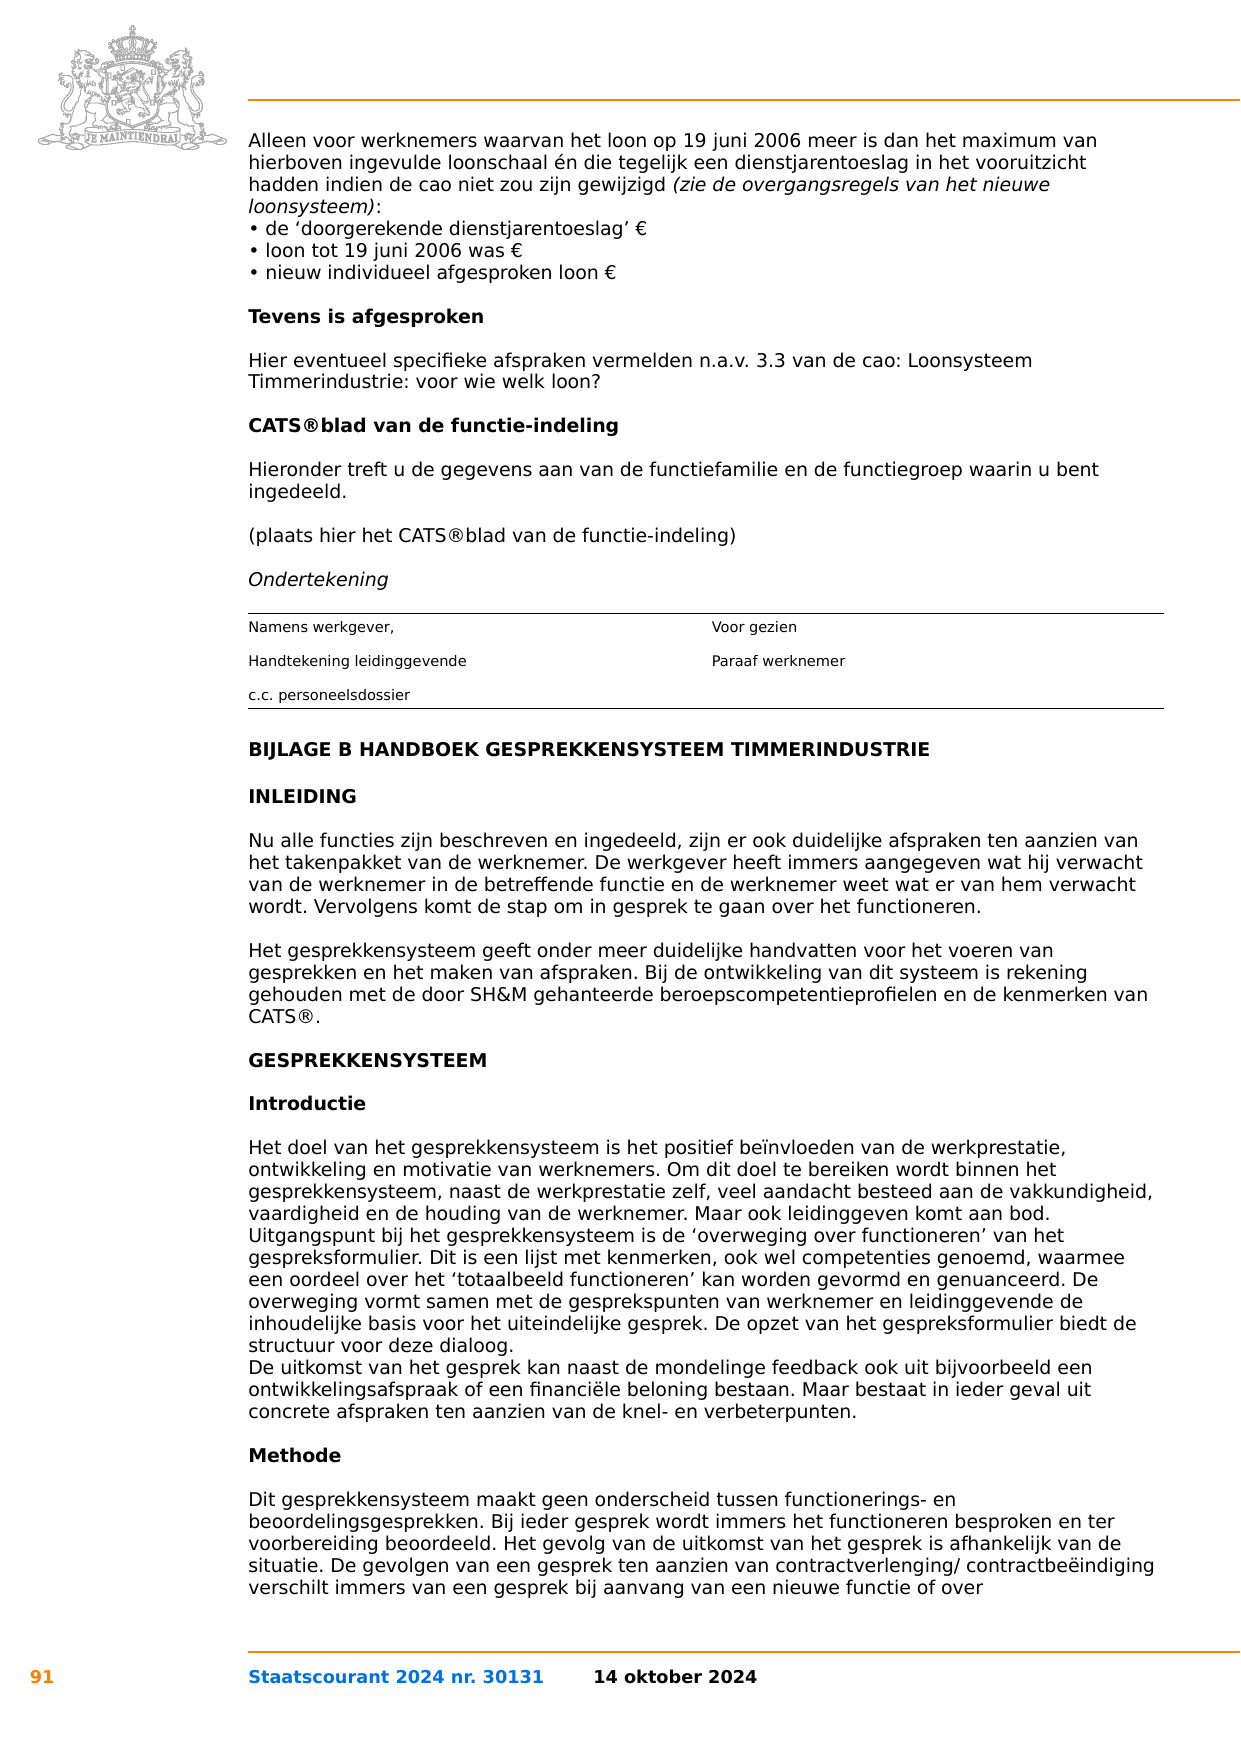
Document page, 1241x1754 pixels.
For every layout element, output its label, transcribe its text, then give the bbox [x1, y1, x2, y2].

table_cell [248, 635, 706, 652]
table_cell [706, 635, 1163, 652]
text Dit gesprekkensysteem maakt geen onderscheid tussen functionerings- en beoordelingsgesprekken. Bij ieder gesprek wordt immers het functioneren besproken en ter voorbereiding beoordeeld. Het gevolg van de uitkomst van het gesprek is afhankelijk van de situatie. De gevolgen van een gesprek ten aanzien van contractverlenging/ contractbeëindiging verschilt immers van een gesprek bij aanvang van een nieuwe functie of over [248, 1489, 1163, 1598]
text (plaats hier het CATS®blad van de functie-indeling) [248, 525, 1163, 547]
subtitle INLEIDING [248, 786, 1163, 808]
subtitle Tevens is afgesproken [248, 306, 1163, 328]
text Alleen voor werknemers waarvan het loon op 19 juni 2006 meer is dan het maximum van hierboven ingevulde loonschaal én die tegelijk een dienstjarentoeslag in het vooruitzicht hadden indien de cao niet zou zijn gewijzigd (zie de overgangsregels van het nieuwe loonsysteem): [248, 130, 1163, 218]
subtitle Introductie [248, 1093, 1163, 1115]
text Hier eventueel specifieke afspraken vermelden n.a.v. 3.3 van de cao: Loonsysteem Timmerindustrie: voor wie welk loon? [248, 349, 1163, 393]
text • loon tot 19 juni 2006 was € [248, 240, 1163, 262]
subtitle Ondertekening [248, 569, 1163, 591]
text Hieronder treft u de gegevens aan van de functiefamilie en de functiegroep waarin u bent ingedeeld. [248, 459, 1163, 503]
subtitle CATS®blad van de functie-indeling [248, 415, 1163, 437]
table_cell [248, 669, 706, 686]
table_cell [706, 686, 1163, 708]
table_cell [706, 669, 1163, 686]
text Het doel van het gesprekkensysteem is het positief beïnvloeden van de werkprestatie, ontwikkeling en motivatie van werknemers. Om dit doel te bereiken wordt binnen het gesprekkensysteem, naast de werkprestatie zelf, veel aandacht besteed aan de vakkundigheid, vaardigheid en de houding van de werknemer. Maar ook leidinggeven komt aan bod. Uitgangspunt bij het gesprekkensysteem is de ‘overweging over functioneren’ van het gespreksformulier. Dit is een lijst met kenmerken, ook wel competenties genoemd, waarmee een oordeel over het ‘totaalbeeld functioneren’ kan worden gevormd en genuanceerd. De overweging vormt samen met de gesprekspunten van werknemer en leidinggevende de inhoudelijke basis voor het uiteindelijke gesprek. De opzet van het gespreksformulier biedt de structuur voor deze dialoog. [248, 1137, 1163, 1357]
table_cell Handtekening leidinggevende [248, 653, 706, 669]
text • de ‘doorgerekende dienstjarentoeslag’ € [248, 218, 1163, 240]
table_cell Paraaf werknemer [706, 653, 1163, 669]
text Nu alle functies zijn beschreven en ingedeeld, zijn er ook duidelijke afspraken ten aanzien van het takenpakket van de werknemer. De werkgever heeft immers aangegeven wat hij verwacht van de werknemer in de betreffende functie en de werknemer weet wat er van hem verwacht wordt. Vervolgens komt de stap om in gesprek te gaan over het functioneren. [248, 830, 1163, 918]
subtitle BIJLAGE B HANDBOEK GESPREKKENSYSTEEM TIMMERINDUSTRIE [248, 739, 1163, 761]
table_header Voor gezien [706, 614, 1163, 635]
picture [38, 25, 227, 150]
text Het gesprekkensysteem geeft onder meer duidelijke handvatten voor het voeren van gesprekken en het maken van afspraken. Bij de ontwikkeling van dit systeem is rekening gehouden met de door SH&M gehanteerde beroepscompetentieprofielen en de kenmerken van CATS®. [248, 940, 1163, 1028]
subtitle GESPREKKENSYSTEEM [248, 1049, 1163, 1071]
text De uitkomst van het gesprek kan naast de mondelinge feedback ook uit bijvoorbeeld een ontwikkelingsafspraak of een financiële beloning bestaan. Maar bestaat in ieder geval uit concrete afspraken ten aanzien van de knel- en verbeterpunten. [248, 1357, 1163, 1423]
text • nieuw individueel afgesproken loon € [248, 262, 1163, 284]
table_cell c.c. personeelsdossier [248, 686, 706, 708]
subtitle Methode [248, 1445, 1163, 1467]
table_header Namens werkgever, [248, 614, 706, 635]
